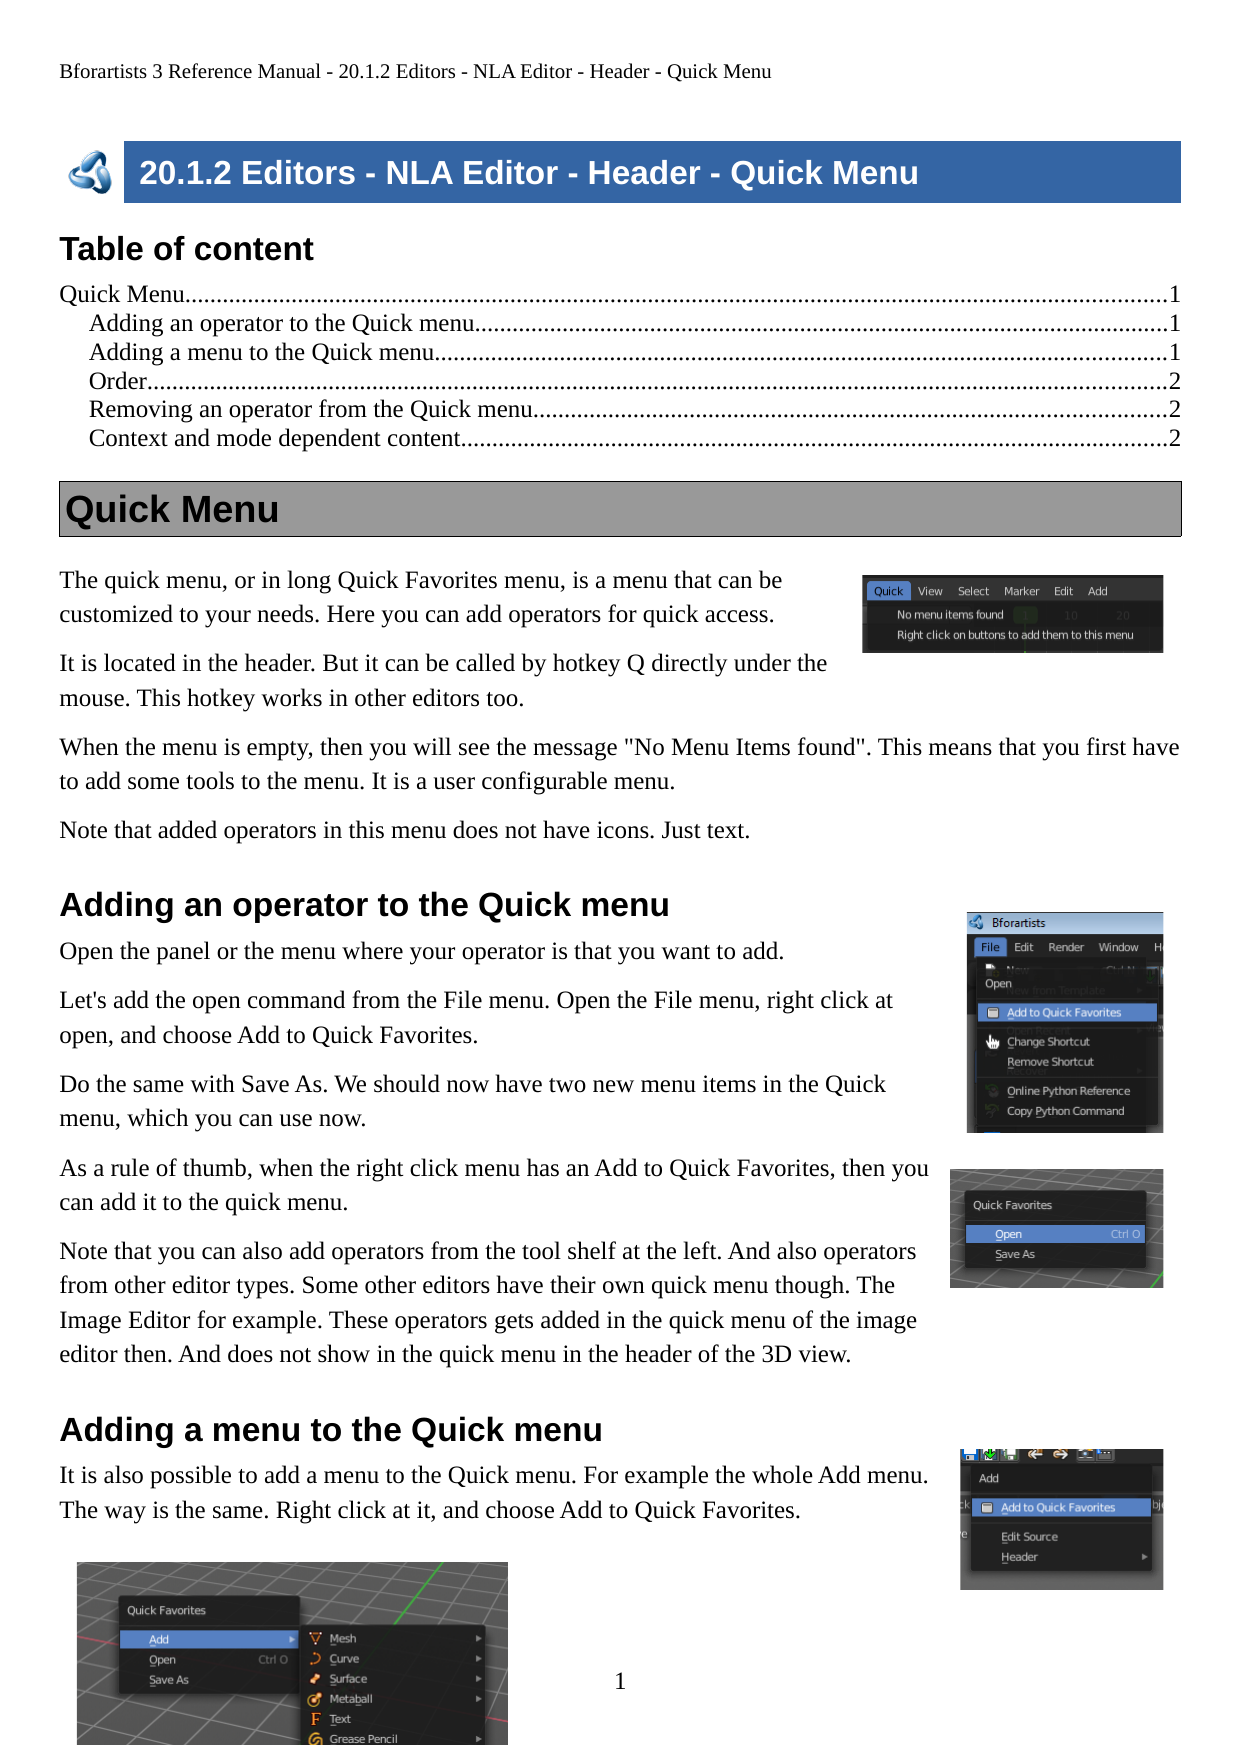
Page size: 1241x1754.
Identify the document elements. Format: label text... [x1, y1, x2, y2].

text Order 2 [88, 366, 1181, 394]
text Let's add the open command from the File menu. Open the File menu, right click at open, and choose Add to Quick Favorites. [59, 986, 966, 1049]
text Adding an operator to the Quick menu 1 [88, 308, 1181, 337]
picture [966, 912, 1164, 1133]
picture [950, 1169, 1164, 1288]
subtitle Adding an operator to the Quick menu [59, 885, 1181, 924]
text Note that you can also add operators from the tool shelf at the left. And also operators from other editor types. Some other editors have their own quick menu though. The Image Editor for example. These operators gets added in the quick menu of the image editor then. And does not show in the quick menu in the header of the 3D view. [59, 1236, 1181, 1368]
table_header Quick Menu [60, 482, 1181, 536]
picture [960, 1449, 1164, 1590]
text Quick Menu 1 [59, 279, 1181, 308]
text As a rule of thumb, when the right click menu has an Add to Quick Favorites, then you can add it to the quick menu. [59, 1153, 1181, 1216]
subtitle Table of content [59, 228, 1181, 267]
text Note that added operators in this menu does not have icons. Just text. [59, 815, 1181, 844]
text Adding a menu to the Quick menu 1 [88, 337, 1181, 366]
table_header 20.1.2 Editors - NLA Editor - Header - Quick Menu [124, 141, 1181, 203]
text It is located in the header. But it can be called by hotkey Q directly under the mouse. This hotkey works in other editors too. [59, 648, 1181, 712]
text Open the panel or the menu where your operator is that you want to add. [59, 936, 966, 965]
text Context and mode dependent content 2 [88, 423, 1181, 452]
text It is also possible to add a menu to the Quick menu. For example the whole Add menu. The way is the same. Right click at it, and choose Add to Quick Favorites. [59, 1461, 960, 1524]
picture [65, 147, 114, 197]
text When the menu is empty, then you will see the message "No Menu Items found". This means that you first have to add some tools to the menu. It is a user configurable menu. [59, 732, 1181, 795]
subtitle Adding a menu to the Quick menu [59, 1409, 1181, 1448]
picture [76, 1562, 508, 1745]
text Do the same with Save As. We should now have two new menu items in the Quick menu, which you can use now. [59, 1069, 966, 1132]
text The quick menu, or in long Quick Favorites menu, is a menu that can be customized to your needs. Here you can add operators for quick access. [59, 565, 1181, 628]
picture [862, 575, 1164, 653]
text Removing an operator from the Quick menu 2 [88, 394, 1181, 423]
table_header [59, 141, 124, 203]
